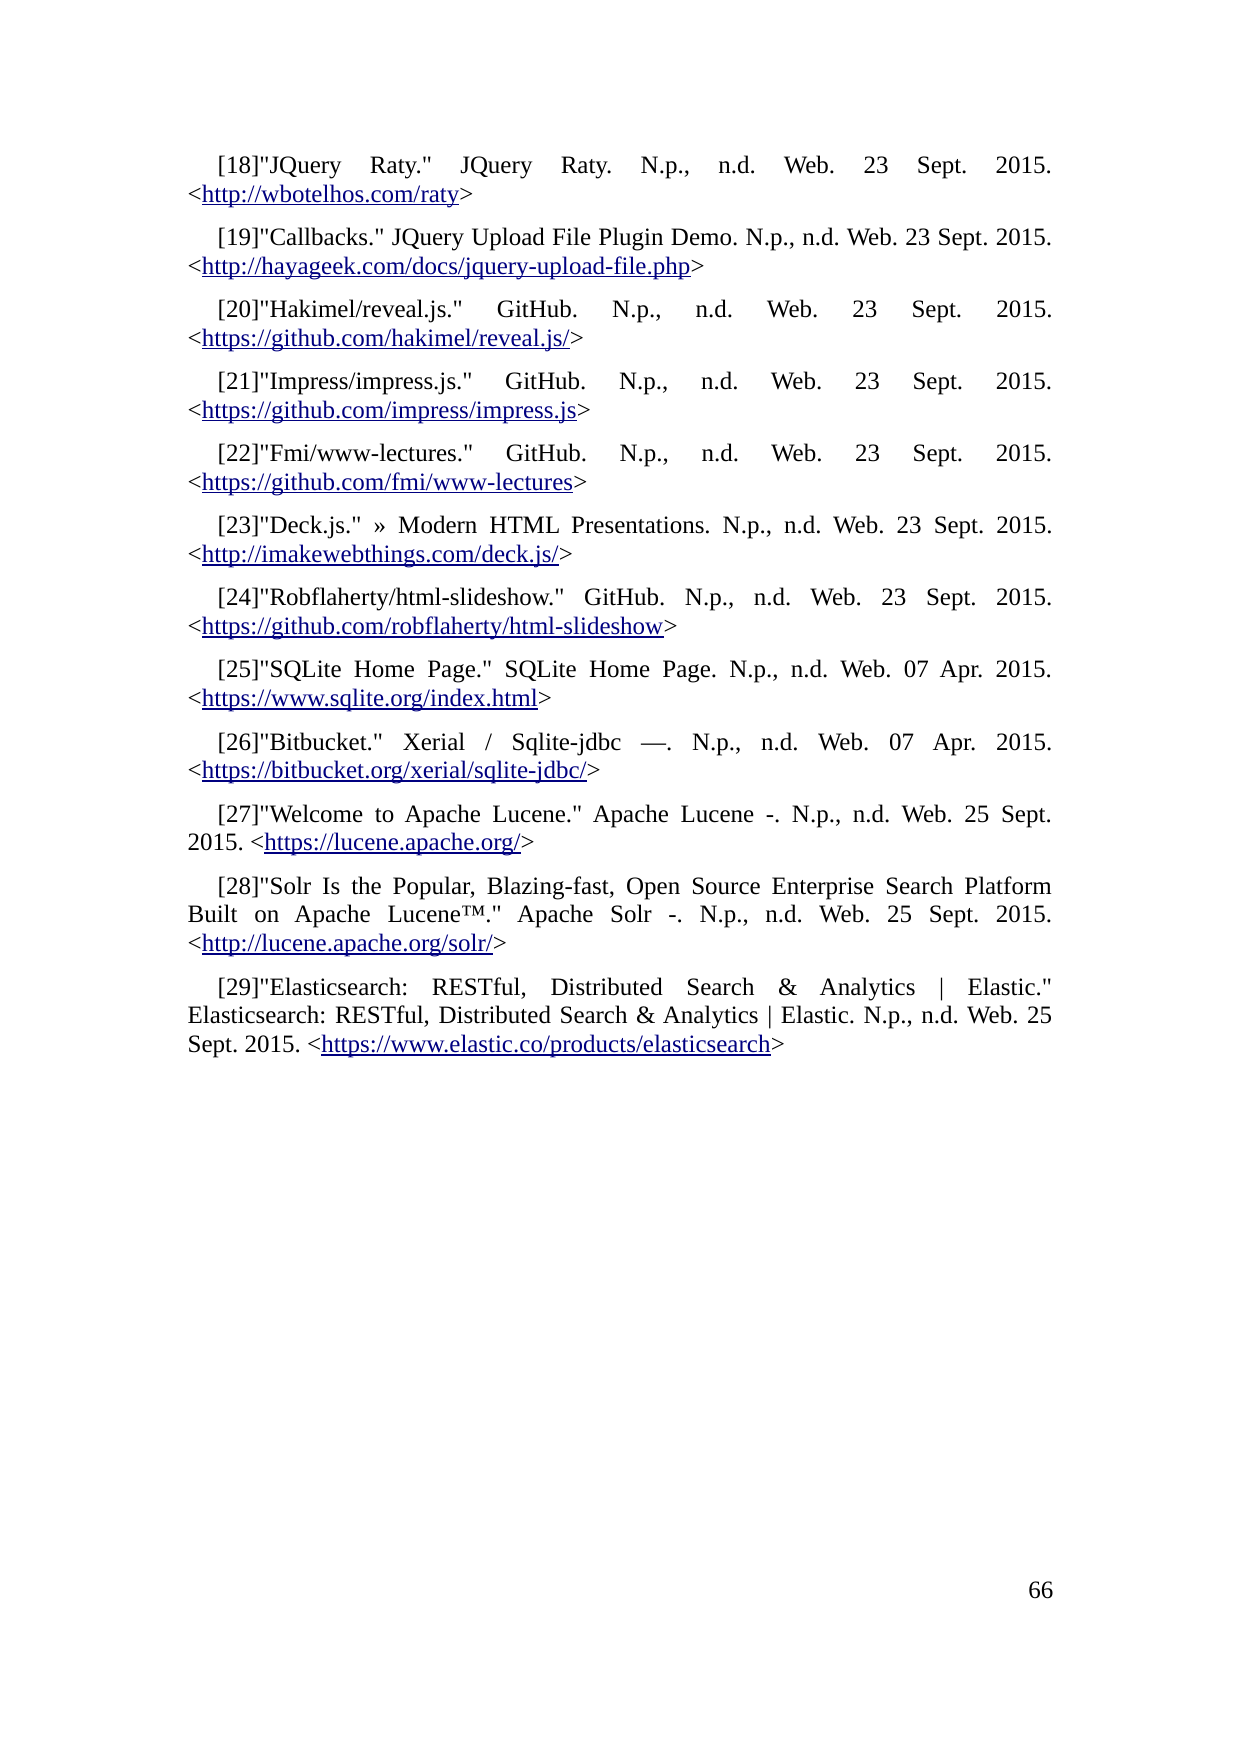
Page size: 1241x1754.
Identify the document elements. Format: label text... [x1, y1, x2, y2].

text [29]"Elasticsearch: RESTful, Distributed Search & Analytics | Elastic." Elasticsearch: RESTful, Distributed Search & Analytics | Elastic. N.p., n.d. Web. 25 Sept. 2015. <https://www.elastic.co/products/elasticsearch> [187, 972, 1053, 1058]
text [22]"Fmi/www-lectures." GitHub. N.p., n.d. Web. 23 Sept. 2015. <https://github.com/fmi/www-lectures> [187, 438, 1053, 496]
text [24]"Robflaherty/html-slideshow." GitHub. N.p., n.d. Web. 23 Sept. 2015. <https://github.com/robflaherty/html-slideshow> [187, 582, 1053, 640]
text [23]"Deck.js." » Modern HTML Presentations. N.p., n.d. Web. 23 Sept. 2015. <http://imakewebthings.com/deck.js/> [187, 510, 1053, 568]
text [26]"Bitbucket." Xerial / Sqlite-jdbc —. N.p., n.d. Web. 07 Apr. 2015. <https://bitbucket.org/xerial/sqlite-jdbc/> [187, 727, 1053, 784]
text [19]"Callbacks." JQuery Upload File Plugin Demo. N.p., n.d. Web. 23 Sept. 2015. <http://hayageek.com/docs/jquery-upload-file.php> [187, 222, 1053, 279]
text [18]"JQuery Raty." JQuery Raty. N.p., n.d. Web. 23 Sept. 2015. <http://wbotelhos.com/raty> [187, 150, 1053, 207]
text [27]"Welcome to Apache Lucene." Apache Lucene -. N.p., n.d. Web. 25 Sept. 2015. <https://lucene.apache.org/> [187, 799, 1053, 856]
text [21]"Impress/impress.js." GitHub. N.p., n.d. Web. 23 Sept. 2015. <https://github.com/impress/impress.js> [187, 366, 1053, 424]
text [28]"Solr Is the Popular, Blazing-fast, Open Source Enterprise Search Platform Built on Apache Lucene™." Apache Solr -. N.p., n.d. Web. 25 Sept. 2015. <http://lucene.apache.org/solr/> [187, 871, 1053, 957]
text [20]"Hakimel/reveal.js." GitHub. N.p., n.d. Web. 23 Sept. 2015. <https://github.com/hakimel/reveal.js/> [187, 294, 1053, 352]
text [25]"SQLite Home Page." SQLite Home Page. N.p., n.d. Web. 07 Apr. 2015. <https://www.sqlite.org/index.html> [187, 654, 1053, 712]
